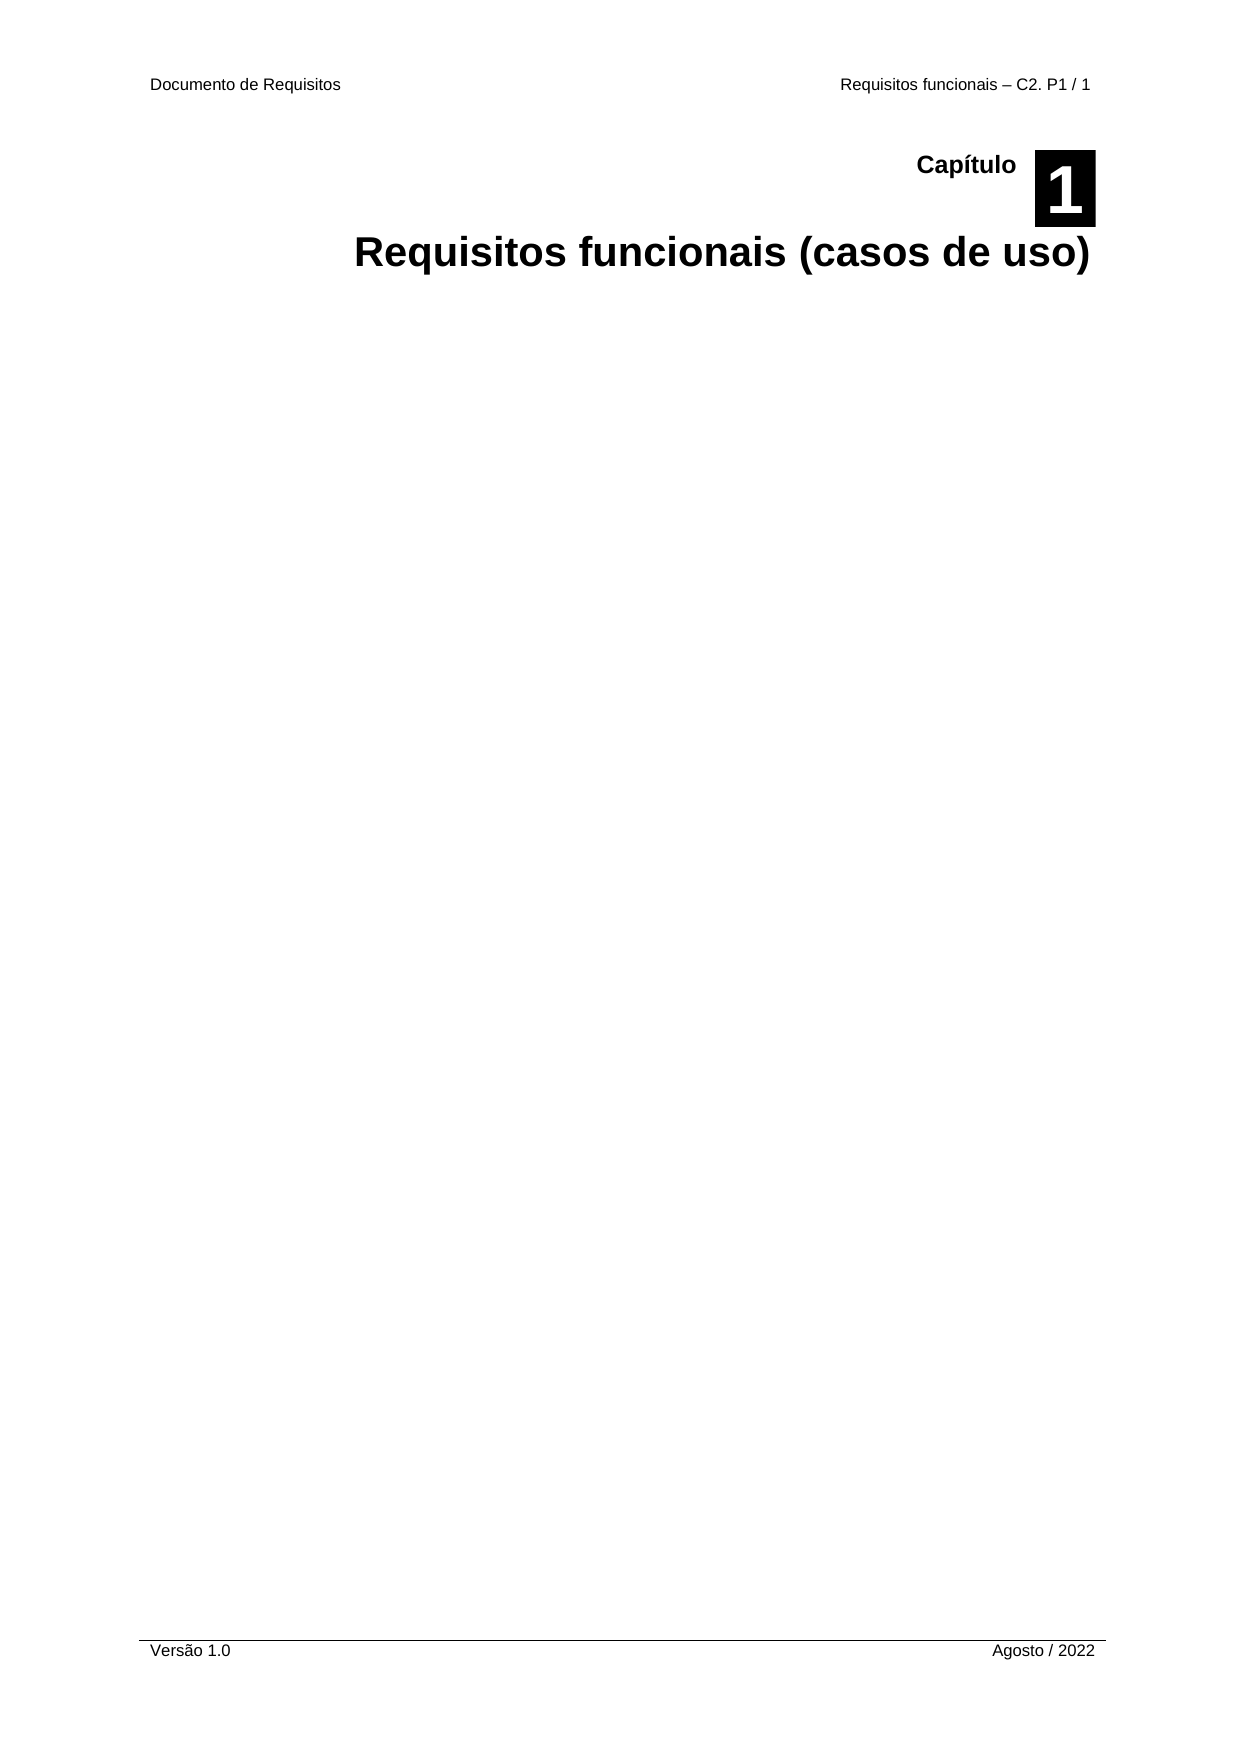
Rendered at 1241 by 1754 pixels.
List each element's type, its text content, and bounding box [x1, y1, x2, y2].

text Capítulo [210, 150, 1035, 227]
subtitle Requisitos funcionais (casos de uso) [150, 227, 1090, 275]
